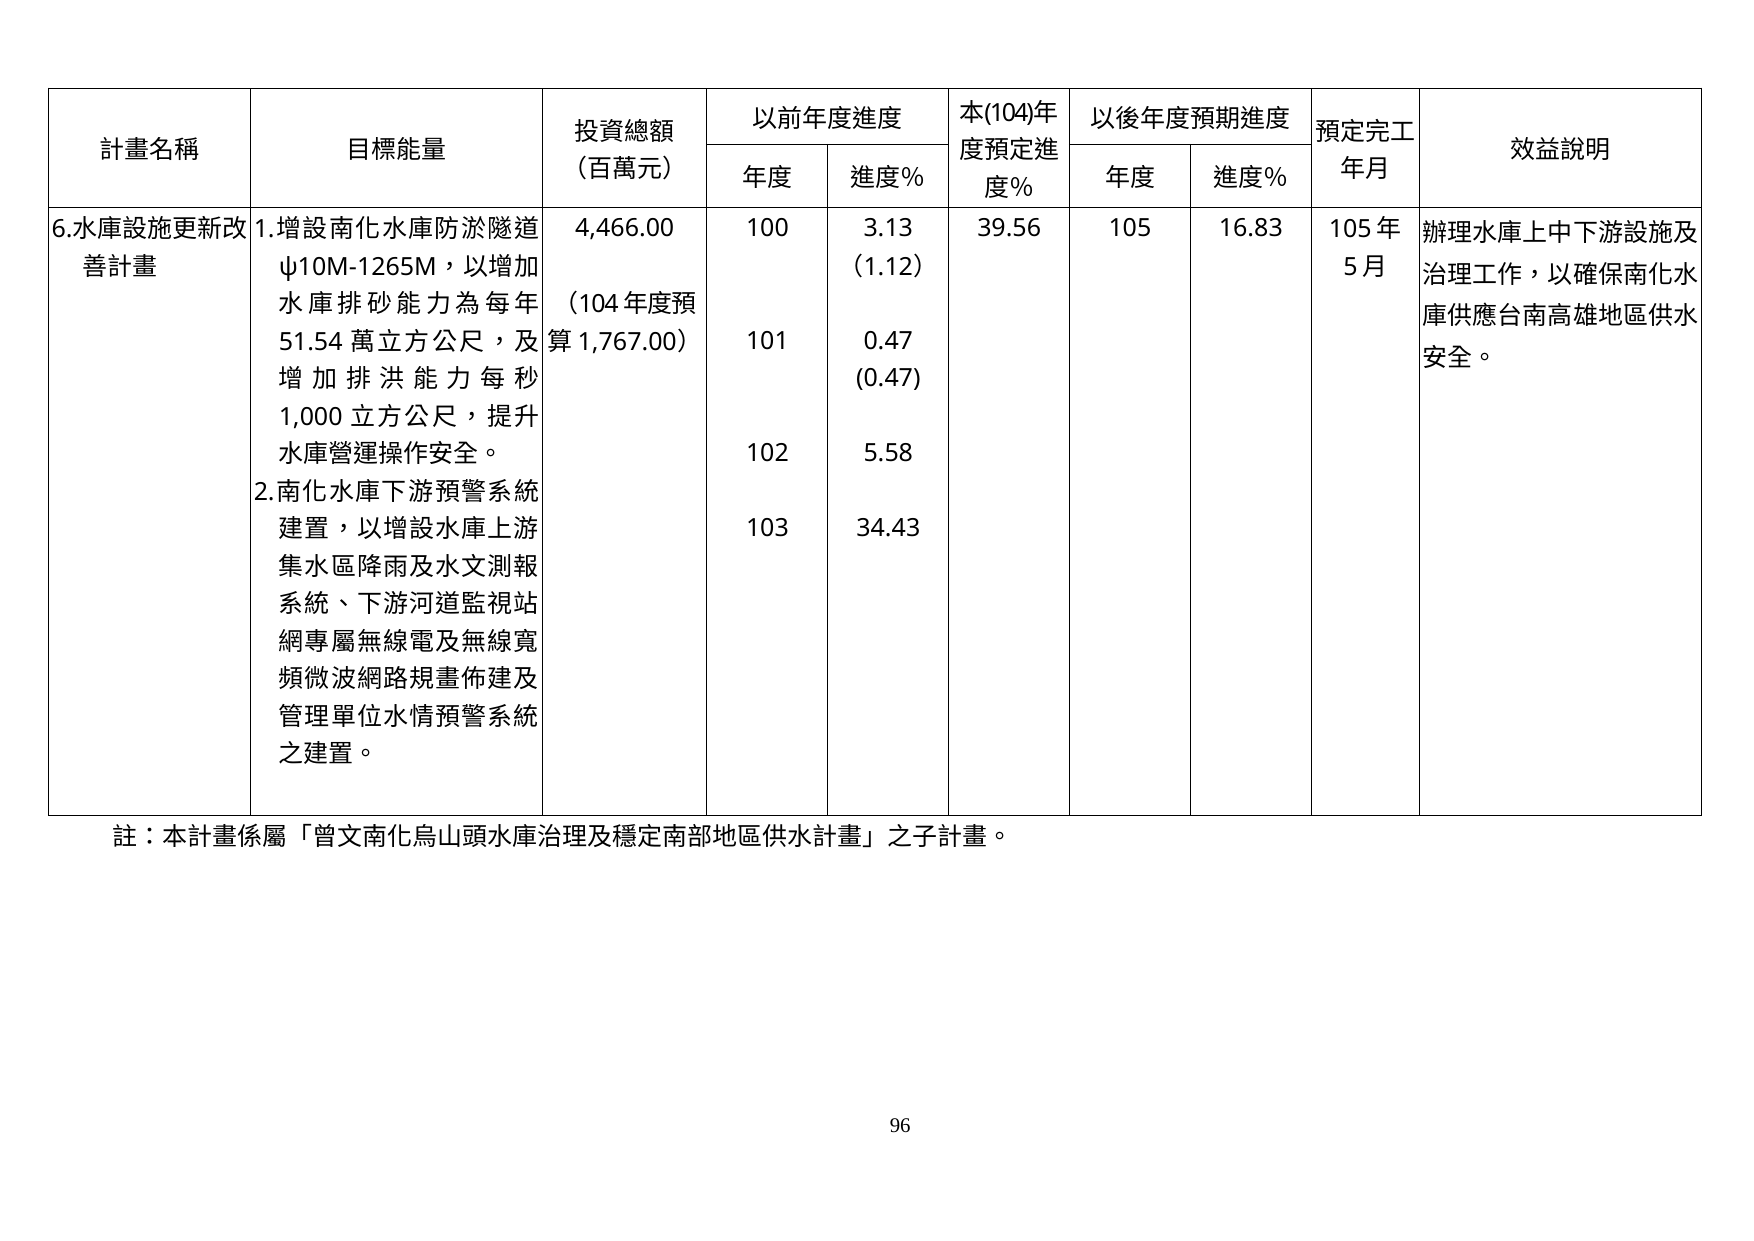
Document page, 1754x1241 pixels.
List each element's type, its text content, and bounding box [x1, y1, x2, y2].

table_cell 100 101 102 103 [707, 208, 827, 815]
table_cell 4,466.00 （104年度預算1,767.00） [543, 208, 706, 815]
table_header 投資總額 （百萬元） [543, 89, 706, 207]
table_cell 3.13 （1.12） 0.47 (0.47) 5.58 34.43 [828, 208, 948, 815]
table_header 預定完工年月 [1312, 89, 1419, 207]
table_cell 105 [1070, 208, 1190, 815]
table_cell 進度％ [1191, 145, 1311, 207]
table_cell 1.增設南化水庫防淤隧道ψ10M-1265M，以增加水庫排砂能力為每年51.54萬立方公尺，及增加排洪能力每秒1,000立方公尺，提升水庫營運操作安全。 2.南化水庫下游預警系統建置，以增設水庫上游集水區降雨及水文測報系統、下游河道監視站網專屬無線電及無線寬頻微波網路規畫佈建及管理單位水情預警系統之建置。 [251, 208, 542, 815]
table_cell 辦理水庫上中下游設施及治理工作，以確保南化水庫供應台南高雄地區供水安全。 [1420, 208, 1701, 815]
table_cell 6.水庫設施更新改善計畫 [49, 208, 250, 815]
table_cell 年度 [707, 145, 827, 207]
table_header 以前年度進度 [707, 89, 948, 144]
table_header 本(104)年度預定進度％ [949, 89, 1069, 207]
table_cell 39.56 [949, 208, 1069, 815]
table_header 目標能量 [251, 89, 542, 207]
table_header 計畫名稱 [49, 89, 250, 207]
text 註：本計畫係屬「曾文南化烏山頭水庫治理及穩定南部地區供水計畫」之子計畫。 [112, 816, 1687, 853]
table_cell 105年 5月 [1312, 208, 1419, 815]
table_cell 年度 [1070, 145, 1190, 207]
table_header 效益說明 [1420, 89, 1701, 207]
table_cell 16.83 [1191, 208, 1311, 815]
table_header 以後年度預期進度 [1070, 89, 1311, 144]
table_cell 進度％ [828, 145, 948, 207]
